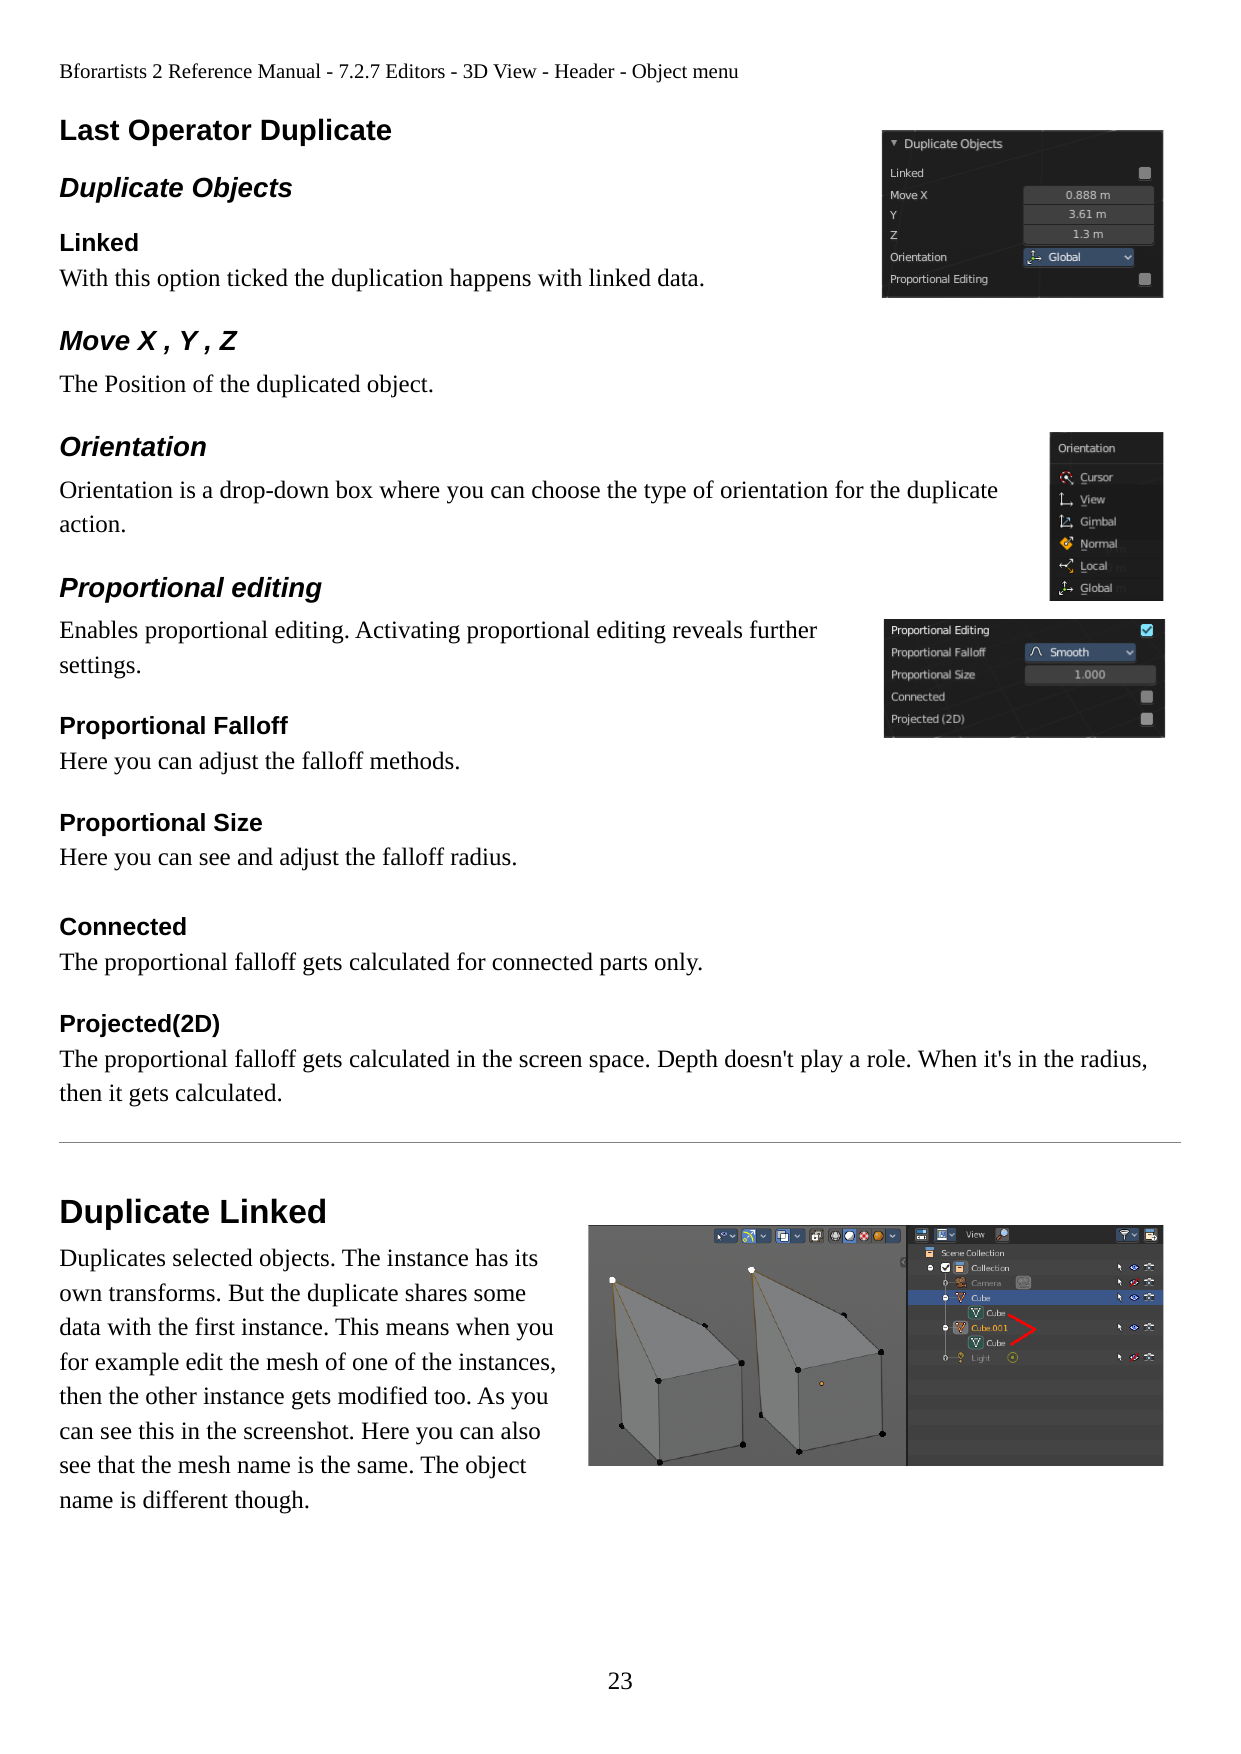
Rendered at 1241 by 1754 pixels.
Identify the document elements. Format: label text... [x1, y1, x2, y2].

picture [588, 1225, 1164, 1466]
subtitle Last Operator Duplicate [59, 113, 1181, 146]
text The Position of the duplicated object. [59, 369, 1181, 398]
subtitle Projected(2D) [59, 1009, 1181, 1037]
text Orientation is a drop-down box where you can choose the type of orientation for the duplicate action. [59, 475, 1049, 538]
text Enables proportional editing. Activating proportional editing reveals further settings. [59, 615, 1181, 678]
text Here you can see and adjust the falloff radius. [59, 842, 1181, 871]
picture [1049, 432, 1164, 601]
subtitle Orientation [59, 431, 1181, 462]
subtitle Proportional Size [59, 808, 1181, 836]
subtitle Duplicate Objects [59, 171, 881, 203]
subtitle Proportional Falloff [59, 711, 1181, 740]
text The proportional falloff gets calculated for connected parts only. [59, 947, 1181, 976]
text Here you can adjust the falloff methods. [59, 746, 1181, 775]
subtitle [1164, 171, 1181, 203]
subtitle Linked [59, 228, 881, 257]
picture [883, 619, 1166, 738]
text With this option ticked the duplication happens with linked data. [59, 263, 881, 292]
text Duplicates selected objects. The instance has its own transforms. But the duplicate shares some data with the first instance. This means when you for example edit the mesh of one of the instances, then the other instance gets modified too. As you can see this in the screenshot. Here you can also see that the mesh name is the same. The object name is different though. [59, 1243, 1181, 1513]
picture [881, 130, 1164, 298]
subtitle Connected [59, 912, 1181, 941]
subtitle [1164, 228, 1181, 257]
subtitle Duplicate Linked [59, 1192, 1181, 1231]
subtitle Move X , Y , Z [59, 324, 1181, 356]
subtitle Proportional editing [59, 571, 1181, 603]
text The proportional falloff gets calculated in the screen space. Depth doesn't play a role. When it's in the radius, then it gets calculated. [59, 1044, 1181, 1107]
